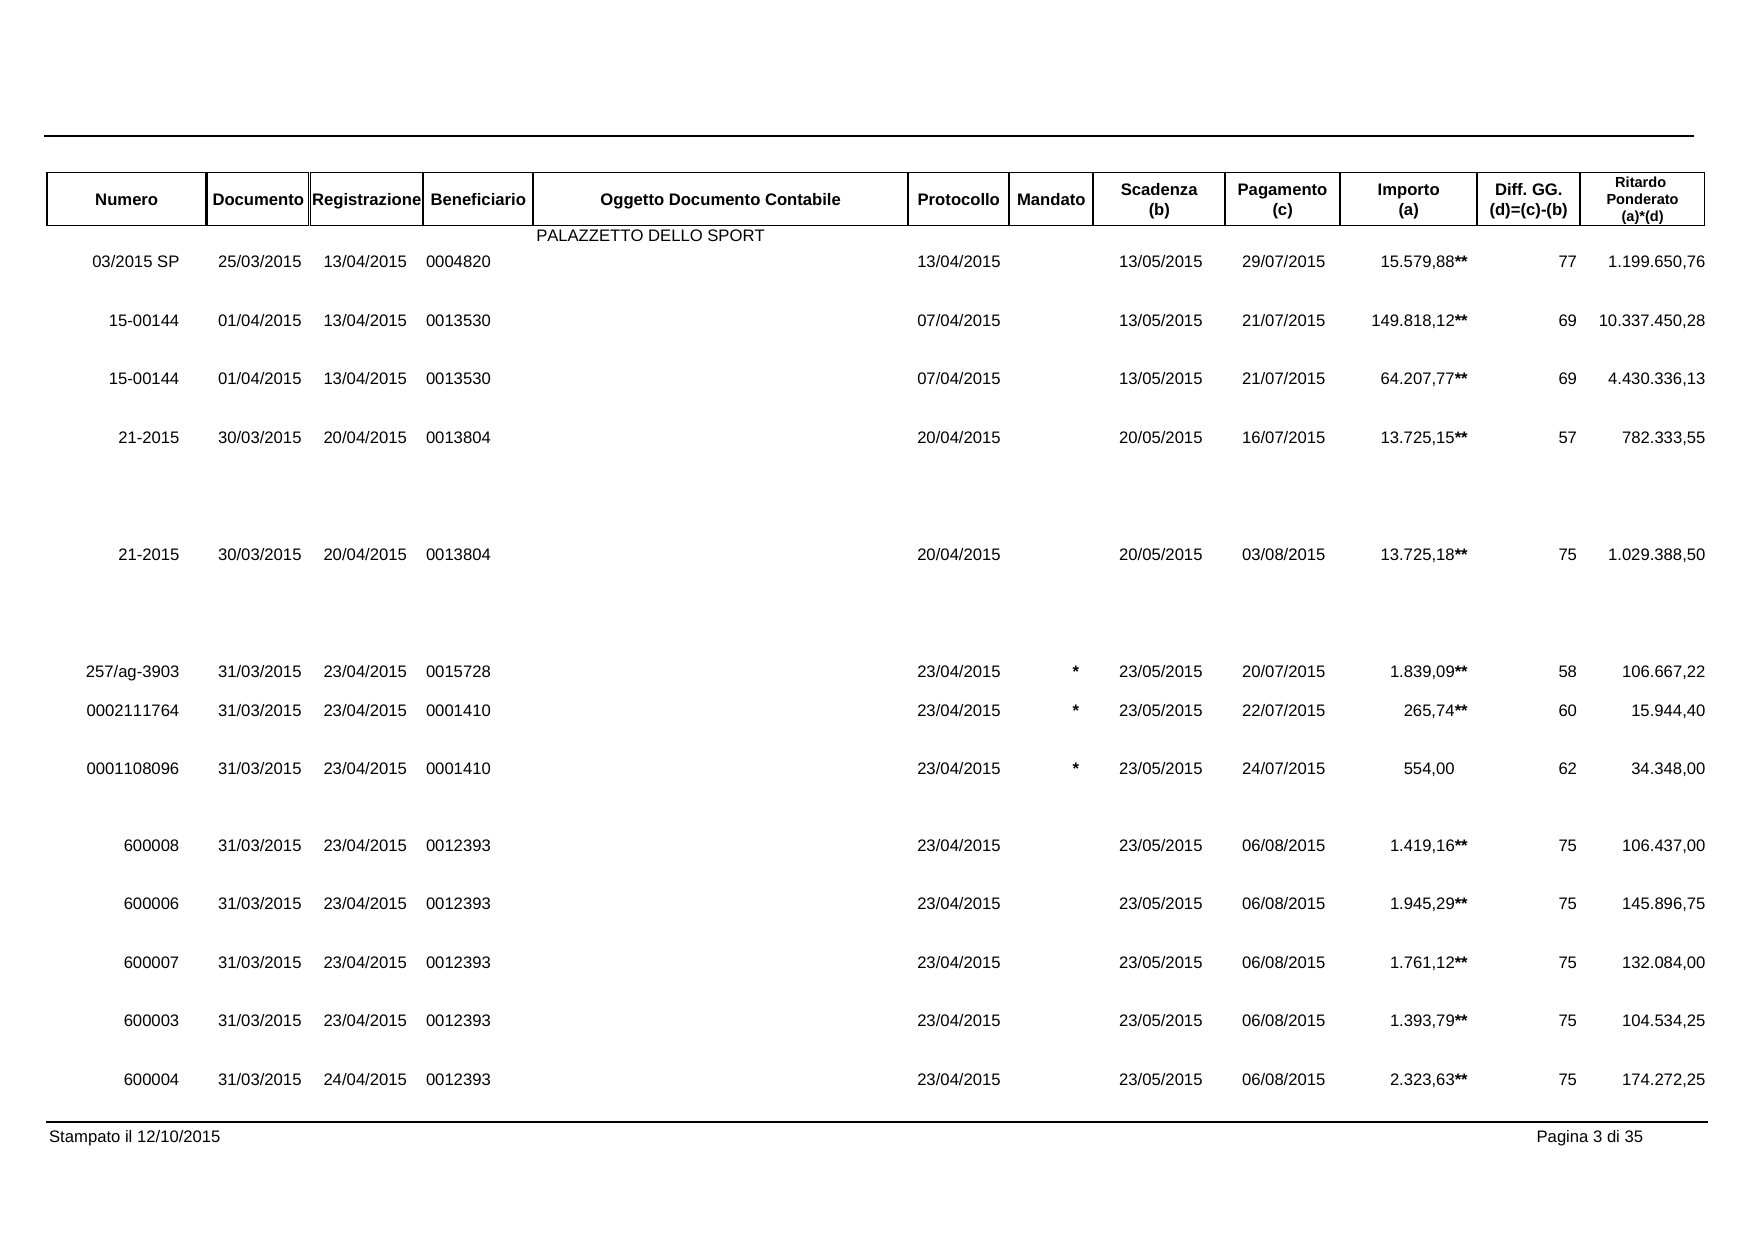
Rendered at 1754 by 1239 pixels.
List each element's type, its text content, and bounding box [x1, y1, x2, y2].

table_cell [414, 975, 423, 1008]
table_cell [381, 684, 414, 697]
table_cell [310, 781, 316, 832]
table_cell [0, 138, 44, 172]
table_cell [1075, 858, 1093, 891]
table_cell [1455, 975, 1477, 1008]
table_cell 75 [1483, 544, 1577, 567]
table_cell [1012, 450, 1072, 541]
table_cell [209, 684, 309, 697]
table_cell [310, 858, 316, 891]
table_cell [1582, 391, 1643, 424]
table_cell [426, 858, 531, 891]
table_cell [49, 391, 138, 424]
table_cell 0013530 [426, 310, 531, 333]
table_cell [1345, 858, 1454, 891]
table_cell [1099, 226, 1222, 249]
table_cell [1483, 138, 1577, 172]
table_cell [381, 858, 414, 891]
table_cell [310, 700, 316, 723]
table_cell 23/04/2015 [316, 700, 414, 723]
table_cell [873, 700, 890, 723]
table_cell [873, 759, 890, 781]
table_cell [209, 450, 309, 541]
table_cell 10.337.450,28 [1582, 310, 1705, 333]
table_cell [1099, 391, 1222, 424]
table_cell [179, 684, 206, 697]
table_cell [1099, 333, 1222, 366]
table_cell 20/05/2015 [1099, 544, 1222, 567]
table_cell [536, 333, 873, 366]
table_header [1582, 0, 1643, 49]
table_cell [890, 836, 908, 858]
table_header [911, 0, 1009, 49]
table_cell [1643, 450, 1694, 541]
table_cell [536, 567, 873, 658]
table_cell [179, 917, 206, 949]
table_cell [1708, 1127, 1753, 1155]
table_cell [414, 858, 423, 891]
table_cell [146, 917, 179, 949]
table_cell [1252, 1092, 1340, 1106]
table_header [49, 0, 138, 49]
table_cell [49, 1106, 138, 1121]
table_cell [1252, 684, 1340, 697]
table_cell [310, 894, 316, 917]
table_cell [536, 661, 873, 684]
table_cell Registrazione [311, 173, 422, 225]
table_cell [1483, 684, 1577, 697]
table_cell [319, 1106, 381, 1121]
table_cell [1345, 684, 1454, 697]
table_cell 1.839,09 [1342, 661, 1454, 684]
table_header [146, 0, 179, 49]
table_cell [1483, 333, 1577, 366]
table_cell 01/04/2015 [209, 369, 309, 391]
table_cell [1455, 450, 1477, 541]
table_cell [319, 858, 381, 891]
table_cell [1345, 1106, 1454, 1121]
table_cell [49, 567, 138, 658]
table_cell [310, 661, 316, 684]
table_cell [873, 781, 890, 832]
table_cell [179, 369, 206, 391]
table_cell 23/04/2015 [908, 759, 1009, 781]
table_cell [319, 723, 381, 756]
table_cell [1073, 369, 1096, 391]
table_cell [1075, 723, 1093, 756]
table_cell [179, 310, 206, 333]
table_cell [1455, 917, 1477, 949]
table_cell [1698, 138, 1705, 172]
table_cell [1698, 333, 1705, 366]
table_cell [1708, 274, 1753, 307]
table_cell [1012, 1106, 1072, 1121]
table_cell [179, 252, 206, 274]
table_cell [890, 252, 908, 274]
table_cell [426, 1034, 531, 1067]
table_cell [1455, 333, 1477, 366]
table_cell [890, 428, 908, 450]
table_cell 600007 [49, 953, 179, 975]
table_cell 13/04/2015 [316, 252, 414, 274]
table_cell [381, 723, 414, 756]
table_cell [0, 450, 44, 541]
table_cell [911, 333, 1009, 366]
table_cell [1012, 252, 1072, 274]
table_cell [179, 138, 206, 172]
table_cell [1099, 858, 1222, 891]
table_cell [1075, 333, 1093, 366]
table_cell [310, 567, 316, 658]
table_cell [1643, 138, 1694, 172]
table_cell [536, 391, 873, 424]
table_header [1698, 0, 1705, 49]
table_cell [381, 138, 414, 172]
table_cell [146, 723, 179, 756]
table_cell [536, 781, 873, 832]
table_cell [1075, 1092, 1093, 1106]
table_cell [1012, 759, 1072, 781]
table_cell [536, 450, 873, 541]
table_cell 0013530 [426, 369, 531, 391]
table_cell [146, 1092, 179, 1106]
table_cell [1252, 138, 1340, 172]
table_cell [1708, 781, 1753, 832]
table_cell [1228, 138, 1252, 172]
table_cell 13/05/2015 [1099, 310, 1222, 333]
table_cell 23/05/2015 [1099, 836, 1222, 858]
table_cell Pagina 3 di 35 [1345, 1127, 1643, 1155]
table_cell [1099, 450, 1222, 541]
table_cell [1582, 1106, 1643, 1121]
table_cell [0, 1092, 44, 1106]
table_cell [414, 1092, 423, 1106]
table_cell [49, 138, 138, 172]
table_header [1708, 0, 1753, 49]
table_cell [146, 226, 179, 249]
table_cell [1073, 252, 1096, 274]
table_cell [1075, 391, 1093, 424]
table_cell [890, 894, 908, 917]
table_cell 13/05/2015 [1099, 369, 1222, 391]
table_cell [414, 226, 423, 249]
table_cell Protocollo [909, 173, 1008, 225]
table_cell [310, 274, 316, 307]
table_cell [49, 1092, 138, 1106]
table_cell 23/04/2015 [908, 700, 1009, 723]
table_cell [536, 953, 873, 975]
table_cell [209, 138, 309, 172]
table_cell [381, 781, 414, 832]
table_cell [381, 450, 414, 541]
table_cell 06/08/2015 [1228, 953, 1340, 975]
table_cell [1698, 126, 1705, 133]
table_cell [414, 684, 423, 697]
table_cell [536, 1011, 873, 1034]
table_cell [319, 975, 381, 1008]
table_cell 13/04/2015 [316, 310, 414, 333]
table_cell [1099, 917, 1222, 949]
table_cell [1708, 894, 1753, 917]
table_cell [414, 661, 423, 684]
table_cell [319, 1127, 381, 1155]
table_cell [536, 975, 873, 1008]
table_cell [1345, 450, 1454, 541]
table_cell [1345, 226, 1454, 249]
table_cell [873, 836, 890, 858]
table_cell [146, 333, 179, 366]
table_cell 23/05/2015 [1099, 661, 1222, 684]
table_cell [1698, 781, 1705, 832]
table_cell [414, 544, 423, 567]
table_header [1483, 0, 1577, 49]
table_cell [310, 226, 316, 249]
table_cell [426, 274, 531, 307]
table_cell 20/04/2015 [908, 428, 1009, 450]
table_cell 24/04/2015 [316, 1070, 414, 1092]
table_cell [209, 917, 309, 949]
table_cell [1012, 567, 1072, 658]
table_cell 600008 [49, 836, 179, 858]
table_cell [536, 252, 873, 274]
table_cell [1455, 1034, 1477, 1067]
table_cell 75 [1483, 836, 1577, 858]
table_cell [179, 894, 206, 917]
table_cell [310, 1106, 316, 1121]
table_cell [49, 450, 138, 541]
table_cell [1455, 723, 1477, 756]
table_cell [1345, 138, 1454, 172]
table_cell [1099, 567, 1222, 658]
table_cell [873, 858, 890, 891]
table_cell 0012393 [426, 894, 531, 917]
table_cell [1345, 274, 1454, 307]
table_cell [141, 50, 1698, 133]
table_cell [49, 333, 138, 366]
table_cell [1643, 1034, 1694, 1067]
table_cell [1073, 836, 1096, 858]
table_cell [414, 917, 423, 949]
table_cell [319, 226, 381, 249]
table_cell [1455, 1092, 1477, 1106]
table_cell 30/03/2015 [209, 428, 309, 450]
table_cell [414, 1070, 423, 1092]
table_cell [873, 661, 890, 684]
table_cell [1345, 917, 1454, 949]
table_cell [1228, 975, 1252, 1008]
table_cell [1073, 428, 1096, 450]
table_cell [1345, 1092, 1454, 1106]
table_cell 03/08/2015 [1228, 544, 1340, 567]
table_cell [890, 684, 908, 697]
table_cell 58 [1483, 661, 1577, 684]
table_cell [1012, 310, 1072, 333]
table_cell [1099, 1034, 1222, 1067]
table_cell 77 [1483, 252, 1577, 274]
table_header [1252, 0, 1340, 49]
table_cell 257/ag-3903 [49, 661, 179, 684]
table_cell 554,00 [1342, 759, 1454, 781]
table_header [0, 0, 44, 49]
table_cell 62 [1483, 759, 1577, 781]
table_cell [1099, 138, 1222, 172]
table_cell 106.667,22 [1582, 661, 1705, 684]
table_cell [414, 781, 423, 832]
table_cell [146, 391, 179, 424]
table_cell 20/04/2015 [316, 544, 414, 567]
table_cell [179, 1070, 206, 1092]
table_cell [890, 450, 908, 541]
table_cell 69 [1483, 310, 1577, 333]
table_cell [536, 544, 873, 567]
table_cell [0, 252, 44, 274]
table_cell [1483, 274, 1577, 307]
table_cell [873, 1092, 890, 1106]
table_cell 145.896,75 [1582, 894, 1705, 917]
table_cell [873, 274, 890, 307]
table_cell [146, 858, 179, 891]
table_cell [319, 274, 381, 307]
table_cell [209, 723, 309, 756]
table_cell [890, 700, 908, 723]
table_cell [1708, 1092, 1753, 1106]
table_cell [1012, 391, 1072, 424]
table_cell [1455, 567, 1477, 658]
table_cell [1455, 138, 1477, 172]
table_cell 0012393 [426, 953, 531, 975]
table_cell [1228, 391, 1252, 424]
table_cell 34.348,00 [1582, 759, 1705, 781]
table_cell [873, 544, 890, 567]
table_cell [1708, 723, 1753, 756]
table_cell 24/07/2015 [1228, 759, 1340, 781]
table_cell ** [1455, 428, 1479, 450]
table_header [310, 0, 316, 49]
table_cell [1698, 391, 1705, 424]
table_cell [0, 333, 44, 366]
table_cell [49, 781, 138, 832]
table_cell [209, 226, 309, 249]
table_cell Scadenza (b) [1094, 173, 1224, 225]
table_cell 23/04/2015 [316, 953, 414, 975]
table_cell [1483, 858, 1577, 891]
table_cell 0004820 [426, 252, 531, 274]
table_cell [1228, 1106, 1252, 1121]
table_cell [1099, 723, 1222, 756]
table_cell [0, 391, 44, 424]
table_cell [873, 1011, 890, 1034]
table_cell [310, 975, 316, 1008]
table_cell [911, 858, 1009, 891]
table_cell 06/08/2015 [1228, 1070, 1340, 1092]
table_cell [1099, 684, 1222, 697]
table_cell [426, 1092, 531, 1106]
table_cell [1012, 1092, 1072, 1106]
table_header [1643, 0, 1694, 49]
table_cell [1228, 450, 1252, 541]
table_cell 23/04/2015 [908, 836, 1009, 858]
table_cell [146, 1034, 179, 1067]
table_cell 20/04/2015 [316, 428, 414, 450]
table_cell [1582, 1034, 1643, 1067]
table_cell [426, 567, 531, 658]
table_cell [0, 274, 44, 307]
table_cell [1252, 450, 1340, 541]
table_cell 23/05/2015 [1099, 759, 1222, 781]
table_cell [1455, 1106, 1477, 1121]
table_cell [1252, 391, 1340, 424]
table_cell [536, 428, 873, 450]
table_cell [310, 138, 316, 172]
table_cell [1483, 567, 1577, 658]
table_cell 600006 [49, 894, 179, 917]
table_cell [0, 428, 44, 450]
table_cell [911, 723, 1009, 756]
table_cell [890, 1070, 908, 1092]
table_cell Pagamento (c) [1226, 173, 1339, 225]
table_cell 20/04/2015 [908, 544, 1009, 567]
table_cell [1455, 391, 1477, 424]
table_cell [890, 138, 908, 172]
table_cell [1228, 1034, 1252, 1067]
table_cell 0012393 [426, 1070, 531, 1092]
table_cell [1582, 567, 1643, 658]
table_cell [414, 894, 423, 917]
table_cell 23/04/2015 [908, 1070, 1009, 1092]
table_cell [873, 333, 890, 366]
table_cell [179, 661, 206, 684]
table_cell [1012, 226, 1072, 249]
table_cell [536, 684, 873, 697]
table_cell [1345, 723, 1454, 756]
table_cell [911, 975, 1009, 1008]
table_cell Oggetto Documento Contabile [534, 173, 907, 225]
table_cell [0, 1034, 44, 1067]
table_cell [1643, 274, 1694, 307]
table_cell 16/07/2015 [1228, 428, 1340, 450]
table_cell [1073, 310, 1096, 333]
table_cell * [1073, 759, 1096, 781]
table_cell [536, 894, 873, 917]
table_cell [1073, 1011, 1096, 1034]
table_cell 06/08/2015 [1228, 894, 1340, 917]
table_cell [873, 1070, 890, 1092]
table_cell [1228, 1092, 1252, 1106]
table_cell 23/04/2015 [908, 894, 1009, 917]
table_cell [381, 567, 414, 658]
table_cell [1708, 953, 1753, 975]
table_cell [1698, 450, 1705, 541]
table_header [1345, 0, 1454, 49]
table_cell [1643, 391, 1694, 424]
table_cell 07/04/2015 [908, 369, 1009, 391]
table_cell 21-2015 [49, 544, 179, 567]
table_cell [1345, 781, 1454, 832]
table_cell [873, 723, 890, 756]
table_cell [1012, 274, 1072, 307]
table_cell [381, 333, 414, 366]
table_cell [1582, 781, 1643, 832]
table_cell [310, 310, 316, 333]
table_cell 31/03/2015 [209, 1011, 309, 1034]
table_cell [310, 333, 316, 366]
table_cell 1.419,16 [1342, 836, 1454, 858]
table_cell 0012393 [426, 836, 531, 858]
table_cell [0, 723, 44, 756]
table_cell [1012, 723, 1072, 756]
table_cell 23/05/2015 [1099, 700, 1222, 723]
table_cell [426, 226, 531, 249]
table_cell ** [1455, 953, 1479, 975]
table_cell [1708, 836, 1753, 858]
table_cell [1252, 1034, 1340, 1067]
table_cell [1075, 781, 1093, 832]
table_cell [310, 684, 316, 697]
table_cell [310, 759, 316, 781]
table_cell [890, 310, 908, 333]
table_cell [1345, 567, 1454, 658]
table_cell [536, 1070, 873, 1092]
table_cell [1708, 138, 1753, 172]
table_cell 13.725,18 [1342, 544, 1454, 567]
table_cell ** [1455, 661, 1479, 684]
table_cell [1708, 1011, 1753, 1034]
table_cell [1012, 684, 1072, 697]
table_cell [873, 450, 890, 541]
table_cell [179, 953, 206, 975]
table_cell ** [1455, 836, 1479, 858]
table_cell [1643, 975, 1694, 1008]
table_cell 75 [1483, 953, 1577, 975]
table_cell 01/04/2015 [209, 310, 309, 333]
table_cell [0, 544, 44, 567]
table_cell Numero [48, 173, 205, 225]
table_cell [1708, 310, 1753, 333]
table_cell [1455, 274, 1477, 307]
table_cell [1483, 391, 1577, 424]
table_cell [49, 1034, 138, 1067]
table_cell [911, 391, 1009, 424]
table_cell 31/03/2015 [209, 836, 309, 858]
table_cell [209, 333, 309, 366]
table_cell [426, 138, 531, 172]
table_cell [1075, 450, 1093, 541]
table_header [1012, 0, 1072, 49]
table_cell ** [1455, 544, 1479, 567]
table_cell [179, 428, 206, 450]
table_cell [209, 567, 309, 658]
table_cell [381, 274, 414, 307]
table_cell [1708, 1034, 1753, 1067]
table_cell [146, 138, 179, 172]
table_cell PALAZZETTO DELLO SPORT [536, 226, 911, 249]
table_cell [1483, 975, 1577, 1008]
table_cell [414, 391, 423, 424]
table_cell 75 [1483, 1070, 1577, 1092]
table_cell [1708, 858, 1753, 891]
table_cell [890, 1011, 908, 1034]
table_cell [873, 428, 890, 450]
table_cell [1582, 723, 1643, 756]
table_header [1455, 0, 1477, 49]
table_cell [381, 1092, 414, 1106]
table_cell [1483, 917, 1577, 949]
table_cell 75 [1483, 894, 1577, 917]
table_cell [1252, 781, 1340, 832]
table_cell 1.199.650,76 [1582, 252, 1705, 274]
table_cell [414, 953, 423, 975]
table_cell [49, 975, 138, 1008]
table_cell [1708, 700, 1753, 723]
table_cell [1075, 1034, 1093, 1067]
table_cell [890, 858, 908, 891]
table_cell [319, 138, 381, 172]
table_cell [179, 858, 206, 891]
table_cell ** [1455, 1011, 1479, 1034]
table_cell [146, 567, 179, 658]
table_cell [426, 723, 531, 756]
table_cell 13/04/2015 [316, 369, 414, 391]
table_cell [1708, 252, 1753, 274]
table_cell [1582, 975, 1643, 1008]
table_cell [414, 310, 423, 333]
table_cell 23/04/2015 [908, 953, 1009, 975]
table_cell [890, 333, 908, 366]
table_cell [0, 369, 44, 391]
table_cell [1099, 1106, 1222, 1121]
table_cell [536, 138, 873, 172]
table_cell [1252, 1127, 1340, 1155]
table_cell [890, 391, 908, 424]
table_cell 0013804 [426, 544, 531, 567]
table_cell [1012, 953, 1072, 975]
table_cell [0, 567, 44, 658]
table_cell 64.207,77 [1342, 369, 1454, 391]
table_cell [0, 975, 44, 1008]
table_cell 23/05/2015 [1099, 894, 1222, 917]
table_cell [1075, 917, 1093, 949]
table_cell [1252, 1106, 1340, 1121]
table_cell [1252, 917, 1340, 949]
table_cell 23/04/2015 [316, 759, 414, 781]
table_cell [1228, 567, 1252, 658]
table_cell [1483, 723, 1577, 756]
table_cell [1228, 781, 1252, 832]
table_cell [1012, 1070, 1072, 1092]
table_cell [1708, 226, 1753, 249]
table_cell [414, 567, 423, 658]
table_cell [911, 567, 1009, 658]
table_cell [179, 723, 206, 756]
table_cell [146, 684, 179, 697]
table_cell [0, 781, 44, 832]
table_cell 149.818,12 [1342, 310, 1454, 333]
table_cell [1012, 917, 1072, 949]
table_cell [1075, 567, 1093, 658]
table_cell [1073, 544, 1096, 567]
table_cell [911, 917, 1009, 949]
table_cell [536, 836, 873, 858]
table_header [381, 0, 414, 49]
table_cell [1708, 1106, 1753, 1122]
table_cell [0, 1127, 44, 1155]
table_cell 15.579,88 [1342, 252, 1454, 274]
table_cell [414, 700, 423, 723]
table_cell [911, 138, 1009, 172]
table_cell [49, 50, 138, 133]
table_cell [310, 917, 316, 949]
table_cell [1698, 567, 1705, 658]
table_cell [1345, 333, 1454, 366]
table_cell [381, 391, 414, 424]
table_cell 23/05/2015 [1099, 1011, 1222, 1034]
table_cell [911, 1092, 1009, 1106]
table_header [1075, 0, 1093, 49]
table_cell [536, 1034, 873, 1067]
table_cell [1228, 917, 1252, 949]
table_cell 31/03/2015 [209, 700, 309, 723]
table_cell [873, 684, 890, 697]
table_cell [1012, 1011, 1072, 1034]
table_cell [1012, 836, 1072, 858]
table_cell 03/2015 SP [49, 252, 179, 274]
table_cell [209, 1106, 309, 1121]
table_cell [426, 684, 531, 697]
table_cell [1012, 661, 1072, 684]
table_cell 15-00144 [49, 369, 179, 391]
table_cell 20/05/2015 [1099, 428, 1222, 450]
table_cell [319, 917, 381, 949]
table_cell [1012, 700, 1072, 723]
table_cell [1012, 1034, 1072, 1067]
table_cell [873, 567, 890, 658]
table_cell [890, 781, 908, 832]
table_cell [0, 917, 44, 949]
table_cell 15.944,40 [1582, 700, 1705, 723]
table_cell [1099, 274, 1222, 307]
table_cell [1582, 138, 1643, 172]
table_cell [426, 391, 531, 424]
table_cell [1455, 781, 1477, 832]
table_header [319, 0, 381, 49]
table_cell [1228, 858, 1252, 891]
table_cell 07/04/2015 [908, 310, 1009, 333]
table_cell 1.761,12 [1342, 953, 1454, 975]
table_cell [1012, 894, 1072, 917]
table_cell 31/03/2015 [209, 661, 309, 684]
table_cell [179, 781, 206, 832]
table_cell [1708, 126, 1753, 133]
table_cell [414, 759, 423, 781]
table_cell 21/07/2015 [1228, 369, 1340, 391]
table_cell [536, 759, 873, 781]
table_cell 06/08/2015 [1228, 836, 1340, 858]
table_cell [310, 953, 316, 975]
table_cell 1.945,29 [1342, 894, 1454, 917]
table_cell [0, 700, 44, 723]
table_cell [873, 953, 890, 975]
table_cell [1012, 333, 1072, 366]
table_cell [1582, 226, 1643, 249]
table_cell 106.437,00 [1582, 836, 1705, 858]
table_cell [179, 450, 206, 541]
table_cell [1012, 544, 1072, 567]
table_cell [179, 1011, 206, 1034]
table_cell [414, 723, 423, 756]
table_cell [179, 1034, 206, 1067]
table_cell [873, 138, 890, 172]
table_header [1228, 0, 1252, 49]
table_cell * [1073, 700, 1096, 723]
table_cell [49, 684, 138, 697]
table_cell [426, 975, 531, 1008]
table_cell 0015728 [426, 661, 531, 684]
table_cell [1698, 1106, 1705, 1121]
table_cell [310, 544, 316, 567]
table_cell 13/04/2015 [908, 252, 1009, 274]
table_cell [1698, 226, 1705, 249]
table_cell [536, 700, 873, 723]
table_cell [536, 274, 873, 307]
table_cell [873, 1106, 890, 1121]
table_cell [536, 1092, 873, 1106]
table_cell [1708, 759, 1753, 781]
table_cell [1643, 858, 1694, 891]
table_cell [1252, 723, 1340, 756]
table_cell [179, 544, 206, 567]
table_cell [414, 836, 423, 858]
table_cell [1455, 759, 1479, 781]
table_cell [1012, 781, 1072, 832]
table_cell [146, 781, 179, 832]
table_cell [319, 781, 381, 832]
table_cell 600004 [49, 1070, 179, 1092]
table_cell [873, 369, 890, 391]
table_cell [1708, 1070, 1753, 1092]
table_cell 0013804 [426, 428, 531, 450]
table_cell [0, 96, 44, 126]
table_cell [1252, 333, 1340, 366]
table_cell [179, 274, 206, 307]
table_cell [381, 1106, 414, 1121]
table_cell [911, 684, 1009, 697]
table_cell [209, 391, 309, 424]
table_cell [0, 684, 44, 697]
table_cell [911, 226, 1009, 249]
table_cell [179, 1106, 206, 1121]
table_cell [209, 1092, 309, 1106]
table_cell [49, 723, 138, 756]
table_cell [0, 759, 44, 781]
table_cell [1483, 1034, 1577, 1067]
table_cell [873, 1034, 890, 1067]
table_cell [426, 781, 531, 832]
table_cell [1708, 96, 1753, 126]
table_cell [873, 310, 890, 333]
table_cell [310, 428, 316, 450]
table_cell [1345, 391, 1454, 424]
table_cell 06/08/2015 [1228, 1011, 1340, 1034]
table_header [209, 0, 309, 49]
table_cell 31/03/2015 [209, 1070, 309, 1092]
table_cell 21-2015 [49, 428, 179, 450]
table_cell [1708, 975, 1753, 1008]
table_cell Beneficiario [424, 173, 532, 225]
table_cell [414, 1034, 423, 1067]
table_cell [1643, 723, 1694, 756]
table_cell [179, 700, 206, 723]
table_cell [1698, 96, 1705, 126]
table_cell [1582, 333, 1643, 366]
table_header [890, 0, 908, 49]
table_cell 23/04/2015 [316, 661, 414, 684]
table_cell [1708, 369, 1753, 391]
table_cell [0, 894, 44, 917]
table_cell Diff. GG. (d)=(c)-(b) [1478, 173, 1579, 225]
table_cell [1643, 1106, 1694, 1121]
table_cell [1698, 684, 1705, 697]
table_cell 69 [1483, 369, 1577, 391]
table_cell [1073, 953, 1096, 975]
table_cell [49, 858, 138, 891]
table_cell [873, 391, 890, 424]
table_cell 31/03/2015 [209, 759, 309, 781]
table_cell [1582, 858, 1643, 891]
table_cell [0, 1106, 44, 1122]
table_cell [1708, 172, 1753, 226]
table_cell [1708, 450, 1753, 541]
table_cell 23/05/2015 [1099, 953, 1222, 975]
table_cell 0002111764 [49, 700, 179, 723]
table_cell [179, 836, 206, 858]
table_cell [414, 1011, 423, 1034]
table_cell 13.725,15 [1342, 428, 1454, 450]
table_cell [1698, 858, 1705, 891]
table_cell [414, 138, 423, 172]
table_cell [310, 450, 316, 541]
table_cell [310, 1092, 316, 1106]
table_cell [536, 310, 873, 333]
table_cell Documento [208, 173, 308, 225]
table_cell [1643, 917, 1694, 949]
table_cell [873, 975, 890, 1008]
table_cell [1228, 226, 1252, 249]
table_cell [911, 1106, 1009, 1121]
table_cell [0, 858, 44, 891]
table_cell [890, 723, 908, 756]
table_cell [1643, 333, 1694, 366]
table_cell [890, 759, 908, 781]
table_cell [1708, 661, 1753, 684]
table_cell [1228, 274, 1252, 307]
table_cell [1099, 781, 1222, 832]
table_cell [890, 1092, 908, 1106]
table_cell 0012393 [426, 1011, 531, 1034]
table_cell [381, 1034, 414, 1067]
table_cell [1698, 917, 1705, 949]
table_cell [209, 858, 309, 891]
table_cell [0, 226, 44, 249]
table_cell 600003 [49, 1011, 179, 1034]
table_cell 0001108096 [49, 759, 179, 781]
table_cell [209, 1034, 309, 1067]
table_cell [890, 661, 908, 684]
table_cell [1698, 975, 1705, 1008]
table_cell [911, 1034, 1009, 1067]
table_cell [1698, 51, 1705, 90]
table_cell [890, 274, 908, 307]
table_cell [319, 391, 381, 424]
table_cell 0001410 [426, 700, 531, 723]
table_cell 20/07/2015 [1228, 661, 1340, 684]
table_cell [1708, 428, 1753, 450]
table_cell [1075, 975, 1093, 1008]
table_cell [49, 917, 138, 949]
table_cell [209, 781, 309, 832]
table_cell [1708, 391, 1753, 424]
table_cell 23/04/2015 [908, 1011, 1009, 1034]
table_cell ** [1455, 369, 1479, 391]
table_cell [1455, 226, 1477, 249]
table_cell [1582, 917, 1643, 949]
table_cell [1643, 567, 1694, 658]
table_cell 132.084,00 [1582, 953, 1705, 975]
table_cell [414, 1106, 423, 1121]
table_cell [426, 917, 531, 949]
table_cell [179, 759, 206, 781]
table_cell Ritardo Ponderato (a)*(d) [1581, 173, 1704, 225]
table_cell 0001410 [426, 759, 531, 781]
table_cell [310, 252, 316, 274]
table_cell [0, 953, 44, 975]
table_header [426, 0, 531, 49]
table_cell [1643, 1092, 1694, 1106]
table_cell [1012, 975, 1072, 1008]
table_cell [319, 333, 381, 366]
table_cell ** [1455, 894, 1479, 917]
table_cell [179, 1092, 206, 1106]
table_cell 75 [1483, 1011, 1577, 1034]
table_header [179, 0, 206, 49]
table_cell [179, 975, 206, 1008]
table_cell [873, 252, 890, 274]
table_cell [381, 975, 414, 1008]
table_cell [414, 428, 423, 450]
table_cell ** [1455, 1070, 1479, 1092]
table_cell [1643, 781, 1694, 832]
table_cell [414, 252, 423, 274]
table_cell [146, 274, 179, 307]
table_cell [1252, 567, 1340, 658]
table_cell 31/03/2015 [209, 894, 309, 917]
table_cell [1252, 274, 1340, 307]
table_cell [1012, 858, 1072, 891]
table_cell [890, 544, 908, 567]
table_header [536, 0, 873, 49]
table_cell [1582, 450, 1643, 541]
table_cell 22/07/2015 [1228, 700, 1340, 723]
table_cell 23/05/2015 [1099, 1070, 1222, 1092]
table_cell [1455, 858, 1477, 891]
table_cell [319, 567, 381, 658]
table_cell [890, 953, 908, 975]
table_cell [1643, 1127, 1694, 1155]
table_cell ** [1455, 252, 1479, 274]
table_cell [536, 369, 873, 391]
table_cell [1698, 723, 1705, 756]
table_cell [890, 567, 908, 658]
table_cell [426, 450, 531, 541]
table_cell [0, 51, 44, 90]
table_cell 15-00144 [49, 310, 179, 333]
table_cell [1455, 684, 1477, 697]
table_cell [1708, 544, 1753, 567]
table_cell [179, 567, 206, 658]
table_cell 21/07/2015 [1228, 310, 1340, 333]
table_cell [1483, 226, 1577, 249]
table_cell [179, 391, 206, 424]
table_cell [1073, 894, 1096, 917]
table_cell 30/03/2015 [209, 544, 309, 567]
table_cell [0, 836, 44, 858]
table_cell [1099, 975, 1222, 1008]
table_cell [536, 723, 873, 756]
table_cell [310, 1070, 316, 1092]
table_cell 29/07/2015 [1228, 252, 1340, 274]
table_cell [536, 858, 873, 891]
table_cell ** [1455, 310, 1479, 333]
table_cell [1582, 1092, 1643, 1106]
table_cell [146, 975, 179, 1008]
table_cell [1075, 1106, 1093, 1121]
table_cell [310, 1034, 316, 1067]
table_cell 23/04/2015 [908, 661, 1009, 684]
table_header [414, 0, 423, 49]
table_cell Stampato il 12/10/2015 [49, 1127, 319, 1155]
table_cell [0, 661, 44, 684]
table_cell [310, 836, 316, 858]
table_cell [911, 274, 1009, 307]
table_cell 57 [1483, 428, 1577, 450]
table_cell [209, 274, 309, 307]
table_cell [911, 450, 1009, 541]
table_cell 60 [1483, 700, 1577, 723]
table_cell [1012, 369, 1072, 391]
table_cell [873, 917, 890, 949]
table_cell [0, 172, 44, 226]
table_cell [0, 126, 44, 133]
table_cell [179, 226, 206, 249]
table_cell [1075, 138, 1093, 172]
table_cell * [1073, 661, 1096, 684]
table_cell [49, 226, 138, 249]
table_cell [1345, 975, 1454, 1008]
table_cell Importo (a) [1341, 173, 1476, 225]
table_cell [1345, 1034, 1454, 1067]
table_cell [536, 1106, 873, 1121]
table_cell [890, 917, 908, 949]
table_cell Mandato [1010, 173, 1092, 225]
table_cell [1708, 333, 1753, 366]
table_cell [1708, 51, 1753, 90]
table_cell [1075, 274, 1093, 307]
table_cell [426, 333, 531, 366]
table_cell [1698, 274, 1705, 307]
table_cell [890, 369, 908, 391]
table_cell 265,74 [1342, 700, 1454, 723]
table_cell [1708, 567, 1753, 658]
table_cell [536, 917, 873, 949]
table_cell [1698, 1127, 1705, 1155]
table_cell [1643, 226, 1694, 249]
table_cell [1073, 1070, 1096, 1092]
table_cell [1708, 917, 1753, 949]
table_cell [1643, 684, 1694, 697]
table_cell [310, 723, 316, 756]
table_cell [1099, 1092, 1222, 1106]
table_cell [1582, 274, 1643, 307]
table_cell [414, 274, 423, 307]
table_cell [1075, 684, 1093, 697]
table_cell [319, 450, 381, 541]
table_cell [414, 369, 423, 391]
table_cell 25/03/2015 [209, 252, 309, 274]
table_cell 2.323,63 [1342, 1070, 1454, 1092]
table_cell [319, 1034, 381, 1067]
table_cell [1698, 1092, 1705, 1106]
table_cell [1252, 858, 1340, 891]
table_cell 1.393,79 [1342, 1011, 1454, 1034]
table_cell [1483, 1106, 1577, 1121]
table_cell [1012, 428, 1072, 450]
table_cell [890, 1034, 908, 1067]
table_cell [179, 333, 206, 366]
table_cell [310, 391, 316, 424]
table_cell [319, 684, 381, 697]
table_cell [209, 975, 309, 1008]
table_cell [1483, 781, 1577, 832]
table_cell [1228, 333, 1252, 366]
table_cell 1.029.388,50 [1582, 544, 1705, 567]
table_cell 23/04/2015 [316, 894, 414, 917]
table_cell [414, 333, 423, 366]
table_header [1099, 0, 1222, 49]
table_cell [1582, 684, 1643, 697]
table_cell [1252, 226, 1340, 249]
table_cell [873, 894, 890, 917]
table_cell [1708, 684, 1753, 697]
table_cell [414, 450, 423, 541]
table_cell [381, 917, 414, 949]
table_cell [0, 1070, 44, 1092]
table_cell 23/04/2015 [316, 836, 414, 858]
table_cell [426, 1106, 531, 1121]
table_cell [1228, 684, 1252, 697]
table_cell ** [1455, 700, 1479, 723]
table_cell [1698, 1034, 1705, 1067]
table_cell [890, 975, 908, 1008]
table_cell 31/03/2015 [209, 953, 309, 975]
table_cell [0, 310, 44, 333]
table_cell [1483, 1092, 1577, 1106]
table_cell 104.534,25 [1582, 1011, 1705, 1034]
table_cell [1012, 138, 1072, 172]
table_cell [381, 226, 414, 249]
table_cell 13/05/2015 [1099, 252, 1222, 274]
table_cell [146, 1106, 179, 1121]
table_cell 782.333,55 [1582, 428, 1705, 450]
table_cell [146, 450, 179, 541]
table_cell 174.272,25 [1582, 1070, 1705, 1092]
table_cell [0, 1011, 44, 1034]
table_cell [319, 1092, 381, 1106]
table_cell [49, 274, 138, 307]
table_cell [310, 369, 316, 391]
table_cell [1252, 975, 1340, 1008]
table_cell [890, 1106, 908, 1121]
table_cell [1483, 450, 1577, 541]
table_cell [1228, 723, 1252, 756]
table_cell [381, 1127, 1252, 1155]
table_cell [911, 781, 1009, 832]
table_cell 23/04/2015 [316, 1011, 414, 1034]
table_cell [1075, 226, 1093, 249]
table_cell 4.430.336,13 [1582, 369, 1705, 391]
table_cell [310, 1011, 316, 1034]
table_header [873, 0, 890, 49]
